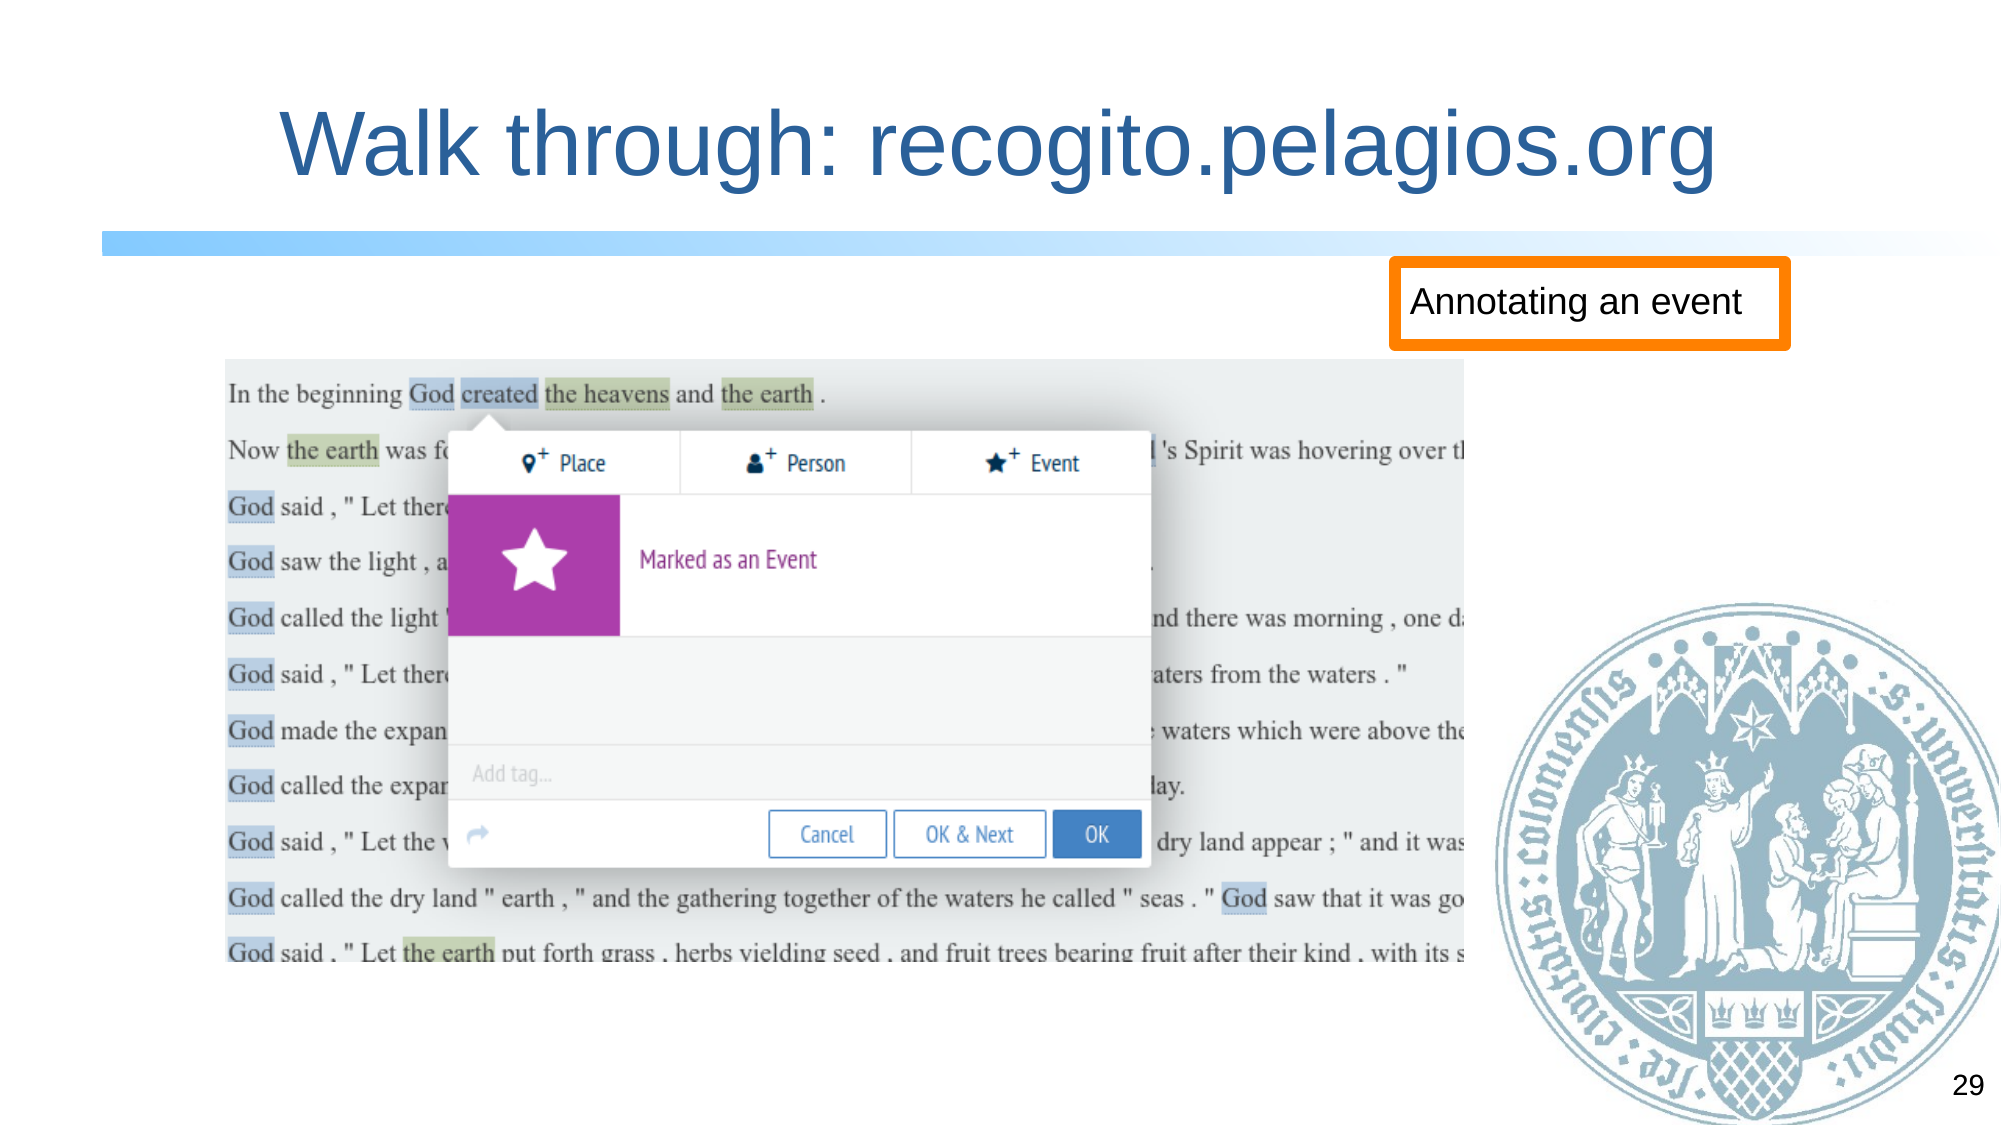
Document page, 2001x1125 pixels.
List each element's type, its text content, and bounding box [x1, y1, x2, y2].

picture [225, 359, 1464, 962]
title Walk through: recogito.pelagios.org [99, 45, 1900, 233]
text_box [1395, 262, 1786, 345]
